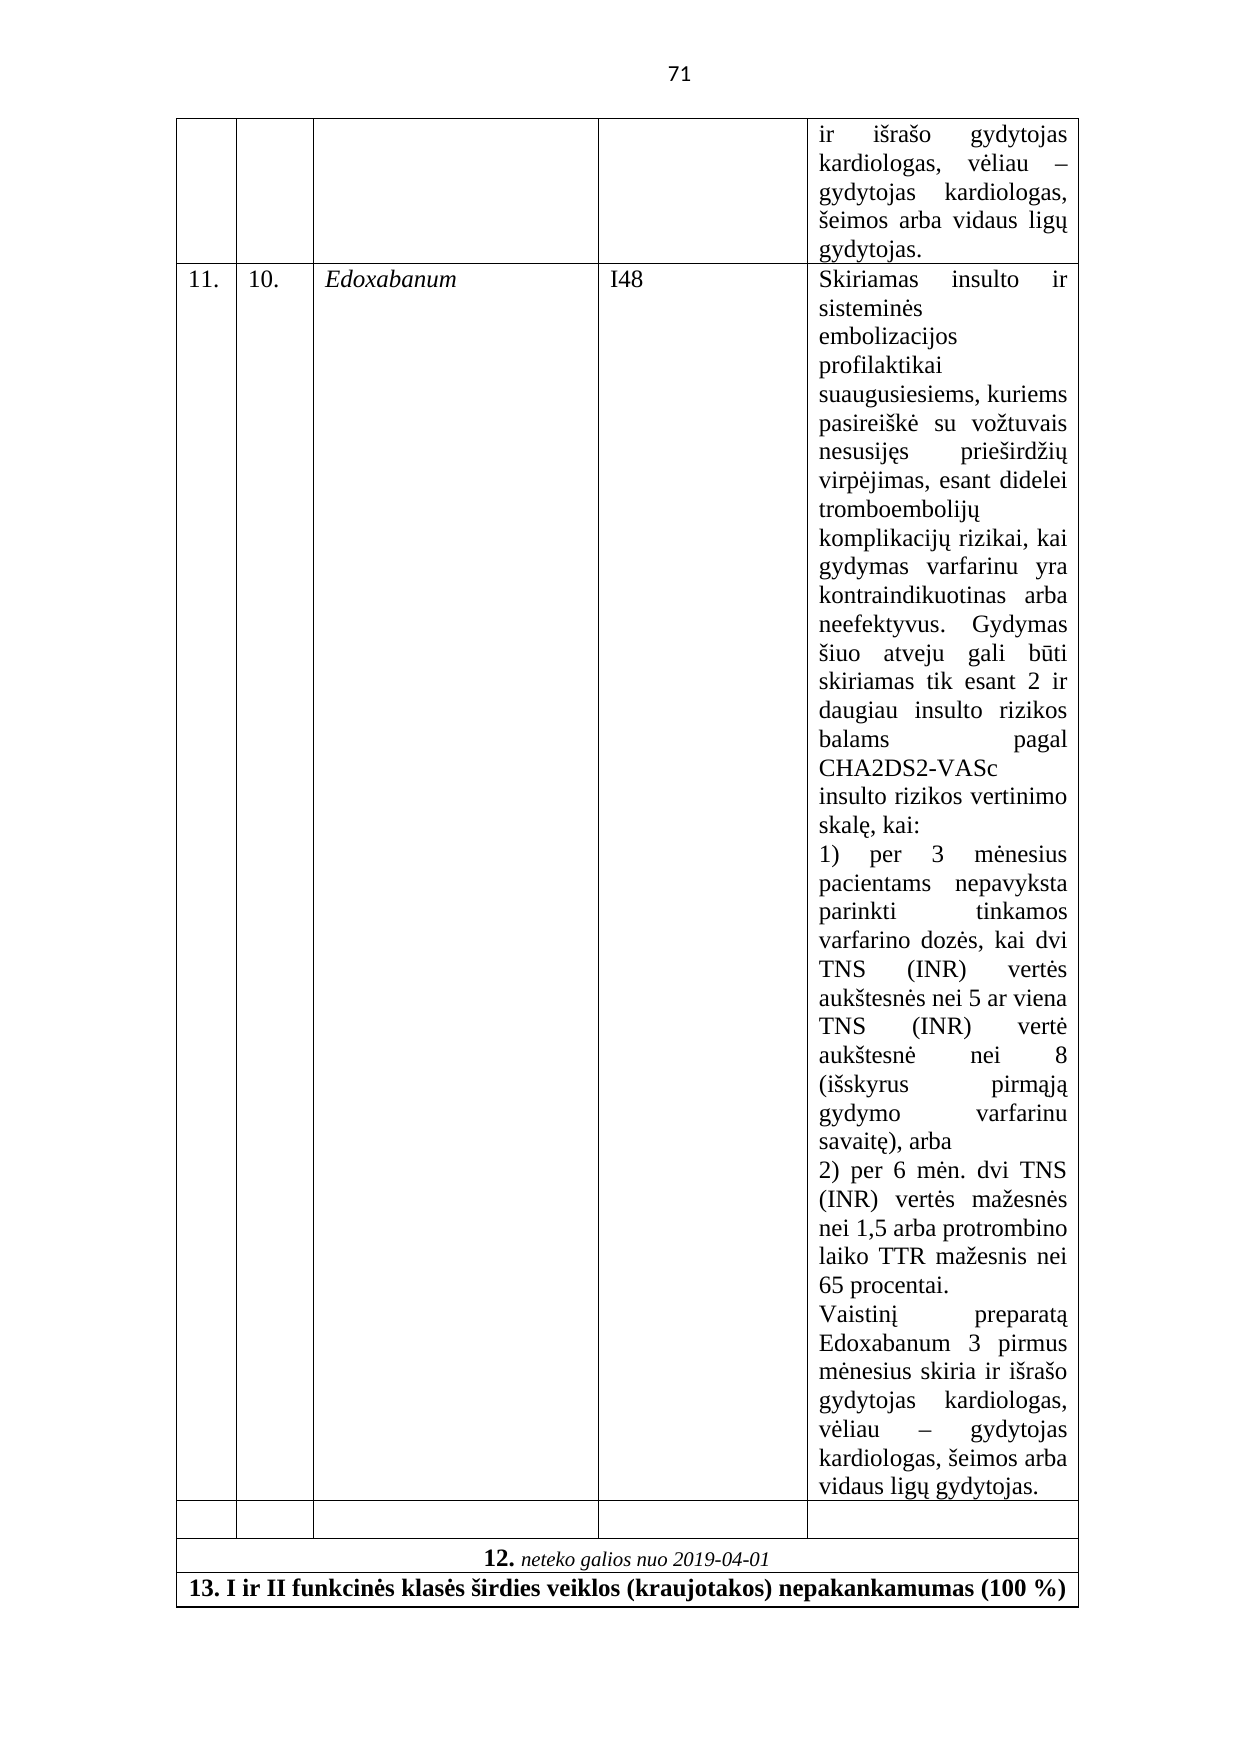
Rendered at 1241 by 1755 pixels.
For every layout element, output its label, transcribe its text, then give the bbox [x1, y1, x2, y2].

table_cell 11. [177, 264, 236, 1500]
table_cell [1099, 1500, 1103, 1538]
table_cell [237, 1501, 313, 1538]
table_cell [808, 1501, 1078, 1538]
table_cell [1079, 1538, 1083, 1572]
table_cell [1084, 1538, 1088, 1572]
table_cell [1099, 1538, 1103, 1572]
table_cell [599, 119, 807, 263]
table_cell [1093, 263, 1099, 1500]
table_cell [1109, 263, 1123, 1500]
table_cell [1093, 1572, 1099, 1606]
table_cell [1088, 1538, 1093, 1572]
table_cell Skiriamas insulto ir sisteminės embolizacijos profilaktikai suaugusiesiems, kuriems pasireiškė su vožtuvais nesusijęs prieširdžių virpėjimas, esant didelei tromboembolijų komplikacijų rizikai, kai gydymas varfarinu yra kontraindikuotinas arba neefektyvus. Gydymas šiuo atveju gali būti skiriamas tik esant 2 ir daugiau insulto rizikos balams pagal CHA2DS2-VASc insulto rizikos vertinimo skalę, kai: 1) per 3 mėnesius pacientams nepavyksta parinkti tinkamos varfarino dozės, kai dvi TNS (INR) vertės aukštesnės nei 5 ar viena TNS (INR) vertė aukštesnė nei 8 (išskyrus pirmąją gydymo varfarinu savaitę), arba 2) per 6 mėn. dvi TNS (INR) vertės mažesnės nei 1,5 arba protrombino laiko TTR mažesnis nei 65 procentai. Vaistinį preparatą Edoxabanum 3 pirmus mėnesius skiria ir išrašo gydytojas kardiologas, vėliau – gydytojas kardiologas, šeimos arba vidaus ligų gydytojas. [808, 264, 1078, 1500]
table_cell [1088, 1500, 1093, 1538]
table_cell [1084, 118, 1088, 263]
table_cell [177, 119, 236, 263]
table_cell [1079, 118, 1083, 263]
table_cell [1109, 1572, 1123, 1606]
table_cell [177, 1501, 236, 1538]
table_cell [1084, 1500, 1088, 1538]
table_cell 13. I ir II funkcinės klasės širdies veiklos (kraujotakos) nepakankamumas (100 %) [177, 1573, 1078, 1606]
table_cell [1103, 1500, 1109, 1538]
table_cell [1109, 1538, 1123, 1572]
table_cell [1099, 263, 1103, 1500]
table_cell [1099, 118, 1103, 263]
table_cell [314, 1501, 598, 1538]
table_cell I48 [599, 264, 807, 1500]
table_cell [1093, 1500, 1099, 1538]
table_cell Edoxabanum [314, 264, 598, 1500]
table_cell [1079, 263, 1083, 1500]
table_cell [237, 119, 313, 263]
table_cell [1109, 118, 1123, 263]
table_cell [1093, 118, 1099, 263]
table_cell [314, 119, 598, 263]
table_cell [1084, 1572, 1088, 1606]
table_cell [1084, 263, 1088, 1500]
table_cell [1099, 1572, 1103, 1606]
table_cell ir išrašo gydytojas kardiologas, vėliau – gydytojas kardiologas, šeimos arba vidaus ligų gydytojas. [808, 119, 1078, 263]
table_cell [1103, 1572, 1109, 1606]
table_cell 10. [237, 264, 313, 1500]
table_cell [1093, 1538, 1099, 1572]
table_cell [1088, 263, 1093, 1500]
table_cell [1088, 1572, 1093, 1606]
table_cell [1103, 263, 1109, 1500]
table_cell [1088, 118, 1093, 263]
table_cell [1079, 1500, 1083, 1538]
table_cell [1079, 1572, 1083, 1606]
table_cell [1103, 118, 1109, 263]
table_cell [1103, 1538, 1109, 1572]
table_cell 12. neteko galios nuo 2019-04-01 [177, 1539, 1078, 1572]
table_cell [599, 1501, 807, 1538]
table_cell [1109, 1500, 1123, 1538]
